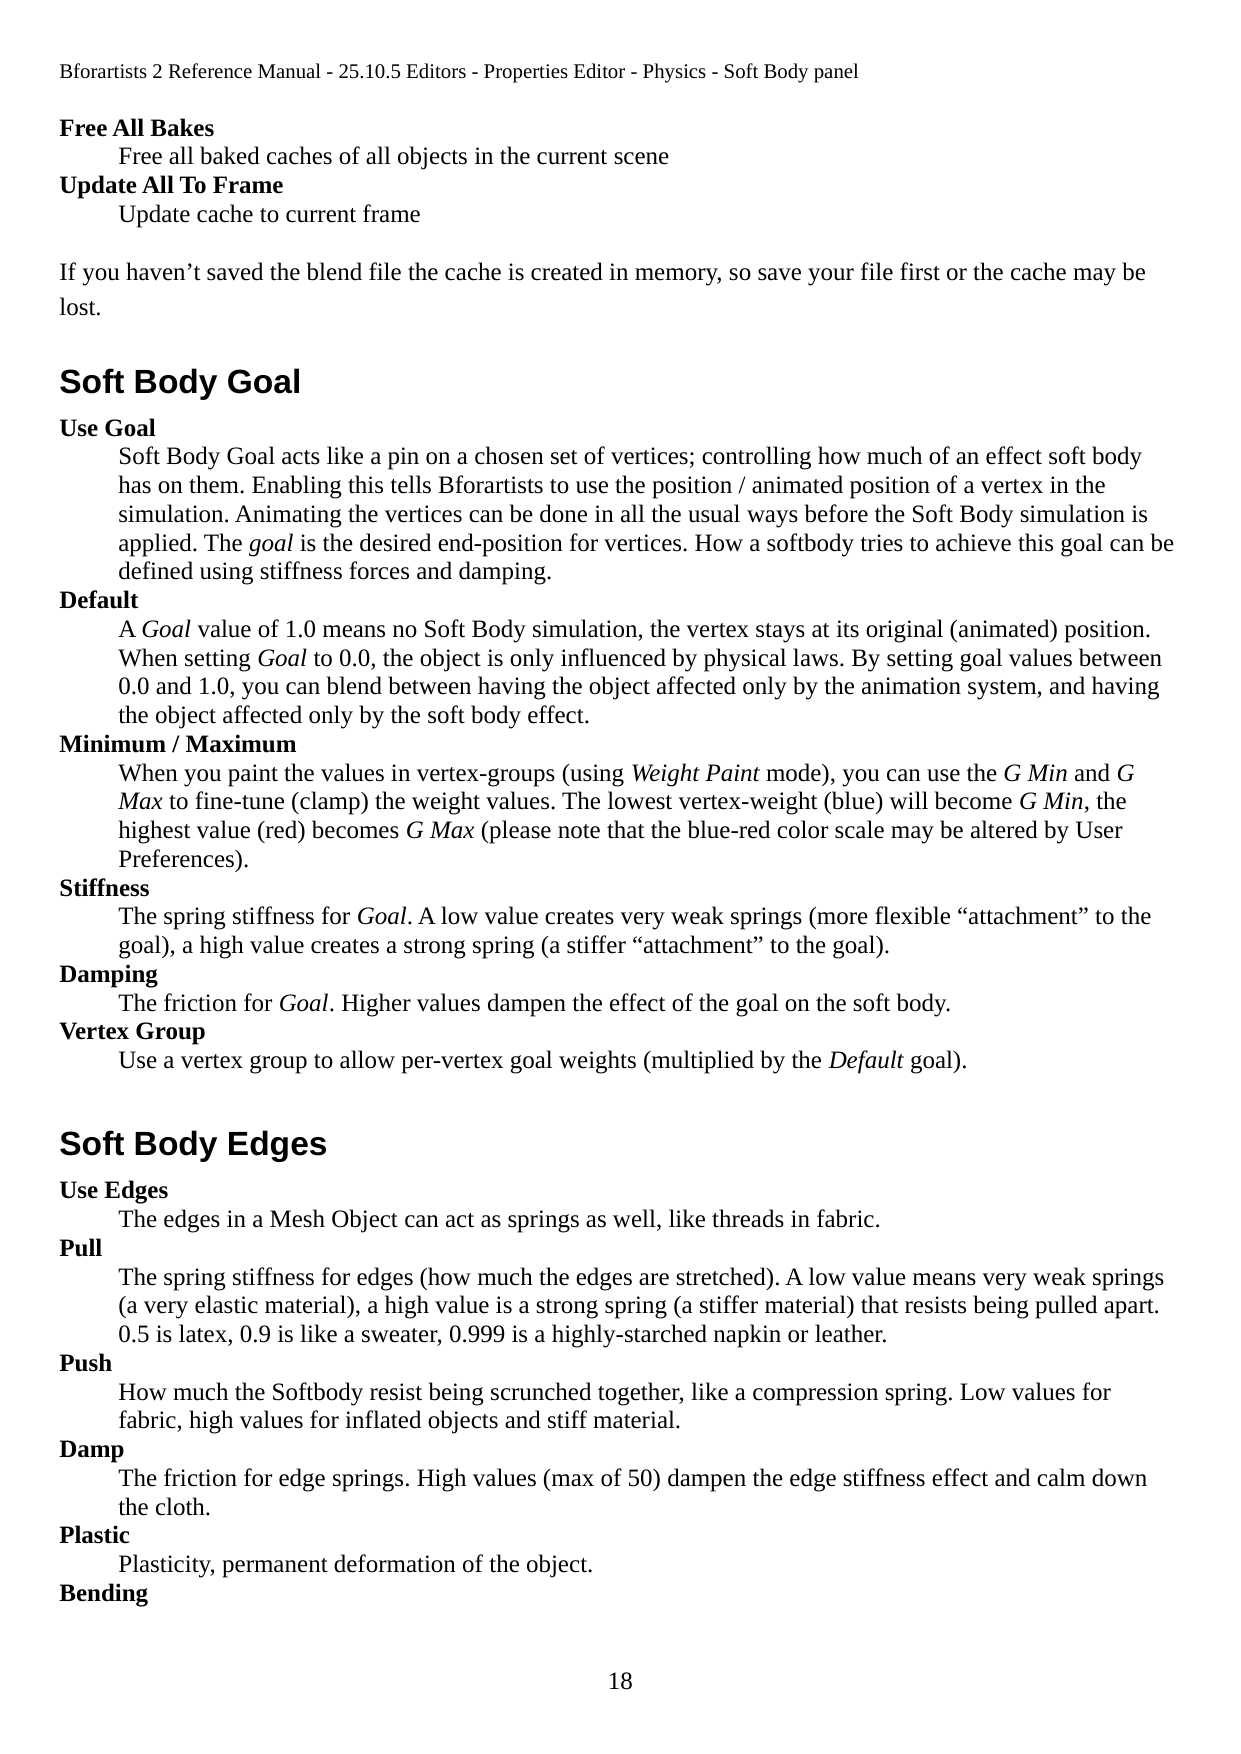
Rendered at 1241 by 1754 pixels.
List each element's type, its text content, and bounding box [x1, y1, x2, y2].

list How much the Softbody resist being scrunched together, like a compression spring. Low values for fabric, high values for inflated objects and stiff material. [118, 1377, 1181, 1434]
subtitle Free All Bakes [59, 113, 1181, 141]
subtitle Soft Body Goal [59, 361, 1181, 400]
subtitle Minimum / Maximum [59, 729, 1181, 758]
list The friction for Goal. Higher values dampen the effect of the goal on the soft body. [118, 988, 1181, 1016]
subtitle Update All To Frame [59, 170, 1181, 199]
list Plasticity, permanent deformation of the object. [118, 1549, 1181, 1578]
subtitle Soft Body Edges [59, 1124, 1181, 1163]
list Update cache to current frame [118, 199, 1181, 228]
subtitle Vertex Group [59, 1016, 1181, 1045]
subtitle Use Edges [59, 1175, 1181, 1204]
subtitle Plastic [59, 1520, 1181, 1549]
list The spring stiffness for Goal. A low value creates very weak springs (more flexible “attachment” to the goal), a high value creates a strong spring (a stiffer “attachment” to the goal). [118, 901, 1181, 959]
list The edges in a Mesh Object can act as springs as well, like threads in fabric. [118, 1204, 1181, 1233]
subtitle Pull [59, 1233, 1181, 1262]
subtitle Stiffness [59, 873, 1181, 901]
list Free all baked caches of all objects in the current scene [118, 141, 1181, 170]
list The friction for edge springs. High values (max of 50) dampen the edge stiffness effect and calm down the cloth. [118, 1463, 1181, 1520]
subtitle Damping [59, 959, 1181, 988]
list A Goal value of 1.0 means no Soft Body simulation, the vertex stays at its original (animated) position. When setting Goal to 0.0, the object is only influenced by physical laws. By setting goal values between 0.0 and 1.0, you can blend between having the object affected only by the animation system, and having the object affected only by the soft body effect. [118, 614, 1181, 729]
list Soft Body Goal acts like a pin on a chosen set of vertices; controlling how much of an effect soft body has on them. Enabling this tells Bforartists to use the position / animated position of a vertex in the simulation. Animating the vertices can be done in all the usual ways before the Soft Body simulation is applied. The goal is the desired end-position for vertices. How a softbody tries to achieve this goal can be defined using stiffness forces and damping. [118, 441, 1181, 585]
list The spring stiffness for edges (how much the edges are stretched). A low value means very weak springs (a very elastic material), a high value is a strong spring (a stiffer material) that resists being pulled apart. 0.5 is latex, 0.9 is like a sweater, 0.999 is a highly-starched napkin or leather. [118, 1262, 1181, 1348]
text If you haven’t saved the blend file the cache is created in memory, so save your file first or the cache may be lost. [59, 257, 1181, 320]
subtitle Bending [59, 1578, 1181, 1607]
subtitle Push [59, 1348, 1181, 1377]
subtitle Use Goal [59, 413, 1181, 441]
list Use a vertex group to allow per-vertex goal weights (multiplied by the Default goal). [118, 1045, 1181, 1074]
subtitle Default [59, 585, 1181, 614]
subtitle Damp [59, 1434, 1181, 1463]
list When you paint the values in vertex-groups (using Weight Paint mode), you can use the G Min and G Max to fine-tune (clamp) the weight values. The lowest vertex-weight (blue) will become G Min, the highest value (red) becomes G Max (please note that the blue-red color scale may be altered by User Preferences). [118, 758, 1181, 873]
